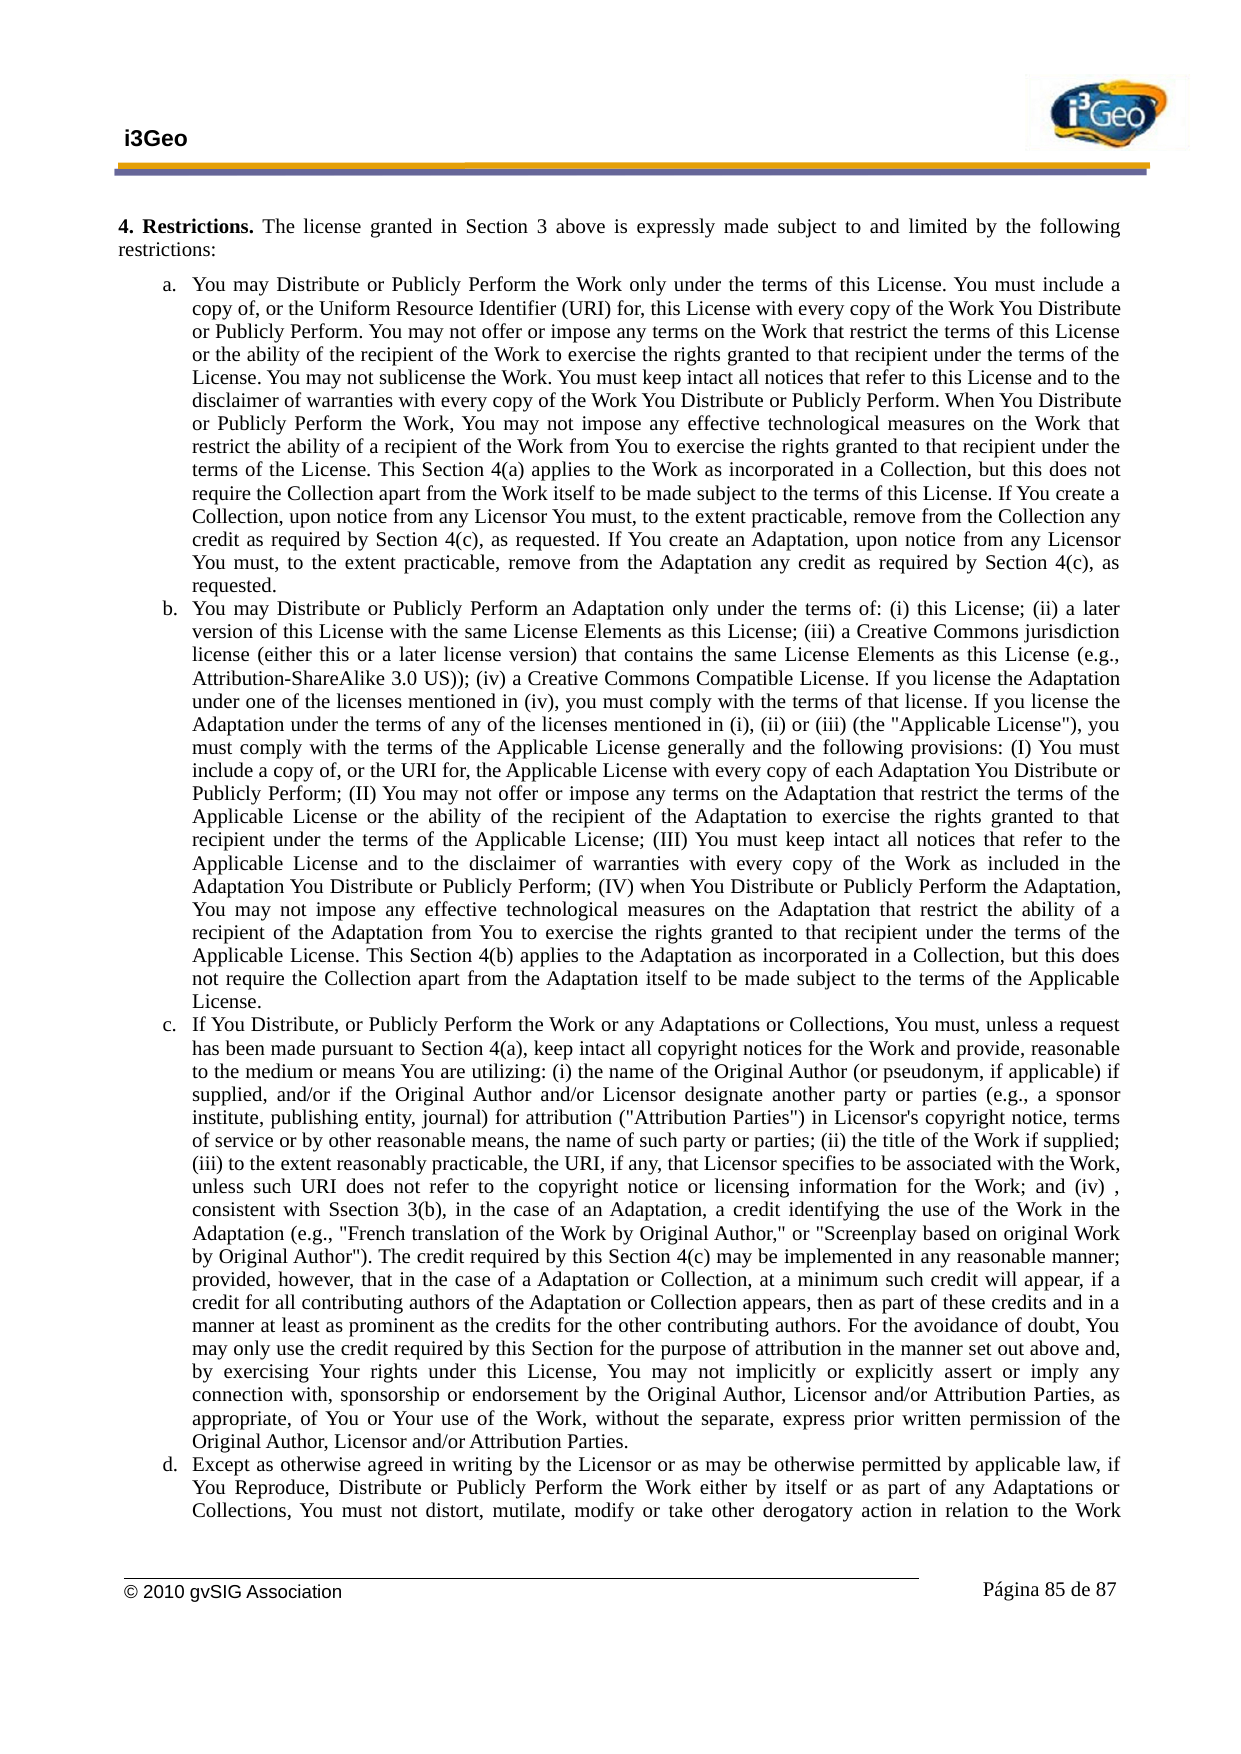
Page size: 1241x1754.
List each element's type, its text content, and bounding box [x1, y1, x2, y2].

text 4. Restrictions. The license granted in Section 3 above is expressly made subject to and limited by the following restrictions: [118, 214, 1122, 261]
list If You Distribute, or Publicly Perform the Work or any Adaptations or Collections, You must, unless a request has been made pursuant to Section 4(a), keep intact all copyright notices for the Work and provide, reasonable to the medium or means You are utilizing: (i) the name of the Original Author (or pseudonym, if applicable) if supplied, and/or if the Original Author and/or Licensor designate another party or parties (e.g., a sponsor institute, publishing entity, journal) for attribution ("Attribution Parties") in Licensor's copyright notice, terms of service or by other reasonable means, the name of such party or parties; (ii) the title of the Work if supplied; (iii) to the extent reasonably practicable, the URI, if any, that Licensor specifies to be associated with the Work, unless such URI does not refer to the copyright notice or licensing information for the Work; and (iv) , consistent with Ssection 3(b), in the case of an Adaptation, a credit identifying the use of the Work in the Adaptation (e.g., "French translation of the Work by Original Author," or "Screenplay based on original Work by Original Author"). The credit required by this Section 4(c) may be implemented in any reasonable manner; provided, however, that in the case of a Adaptation or Collection, at a minimum such credit will appear, if a credit for all contributing authors of the Adaptation or Collection appears, then as part of these credits and in a manner at least as prominent as the credits for the other contributing authors. For the avoidance of doubt, You may only use the credit required by this Section for the purpose of attribution in the manner set out above and, by exercising Your rights under this License, You may not implicitly or explicitly assert or imply any connection with, sponsorship or endorsement by the Original Author, Licensor and/or Attribution Parties, as appropriate, of You or Your use of the Work, without the separate, express prior written permission of the Original Author, Licensor and/or Attribution Parties. [162, 1013, 1122, 1453]
list Except as otherwise agreed in writing by the Licensor or as may be otherwise permitted by applicable law, if You Reproduce, Distribute or Publicly Perform the Work either by itself or as part of any Adaptations or Collections, You must not distort, mutilate, modify or take other derogatory action in relation to the Work [162, 1453, 1122, 1522]
list You may Distribute or Publicly Perform the Work only under the terms of this License. You must include a copy of, or the Uniform Resource Identifier (URI) for, this License with every copy of the Work You Distribute or Publicly Perform. You may not offer or impose any terms on the Work that restrict the terms of this License or the ability of the recipient of the Work to exercise the rights granted to that recipient under the terms of the License. You may not sublicense the Work. You must keep intact all notices that refer to this License and to the disclaimer of warranties with every copy of the Work You Distribute or Publicly Perform. When You Distribute or Publicly Perform the Work, You may not impose any effective technological measures on the Work that restrict the ability of a recipient of the Work from You to exercise the rights granted to that recipient under the terms of the License. This Section 4(a) applies to the Work as incorporated in a Collection, but this does not require the Collection apart from the Work itself to be made subject to the terms of this License. If You create a Collection, upon notice from any Licensor You must, to the extent practicable, remove from the Collection any credit as required by Section 4(c), as requested. If You create an Adaptation, upon notice from any Licensor You must, to the extent practicable, remove from the Adaptation any credit as required by Section 4(c), as requested. [162, 273, 1122, 597]
list You may Distribute or Publicly Perform an Adaptation only under the terms of: (i) this License; (ii) a later version of this License with the same License Elements as this License; (iii) a Creative Commons jurisdiction license (either this or a later license version) that contains the same License Elements as this License (e.g., Attribution-ShareAlike 3.0 US)); (iv) a Creative Commons Compatible License. If you license the Adaptation under one of the licenses mentioned in (iv), you must comply with the terms of that license. If you license the Adaptation under the terms of any of the licenses mentioned in (i), (ii) or (iii) (the "Applicable License"), you must comply with the terms of the Applicable License generally and the following provisions: (I) You must include a copy of, or the URI for, the Applicable License with every copy of each Adaptation You Distribute or Publicly Perform; (II) You may not offer or impose any terms on the Adaptation that restrict the terms of the Applicable License or the ability of the recipient of the Adaptation to exercise the rights granted to that recipient under the terms of the Applicable License; (III) You must keep intact all notices that refer to the Applicable License and to the disclaimer of warranties with every copy of the Work as included in the Adaptation You Distribute or Publicly Perform; (IV) when You Distribute or Publicly Perform the Adaptation, You may not impose any effective technological measures on the Adaptation that restrict the ability of a recipient of the Adaptation from You to exercise the rights granted to that recipient under the terms of the Applicable License. This Section 4(b) applies to the Adaptation as incorporated in a Collection, but this does not require the Collection apart from the Adaptation itself to be made subject to the terms of the Applicable License. [162, 597, 1122, 1013]
picture [1025, 74, 1191, 151]
